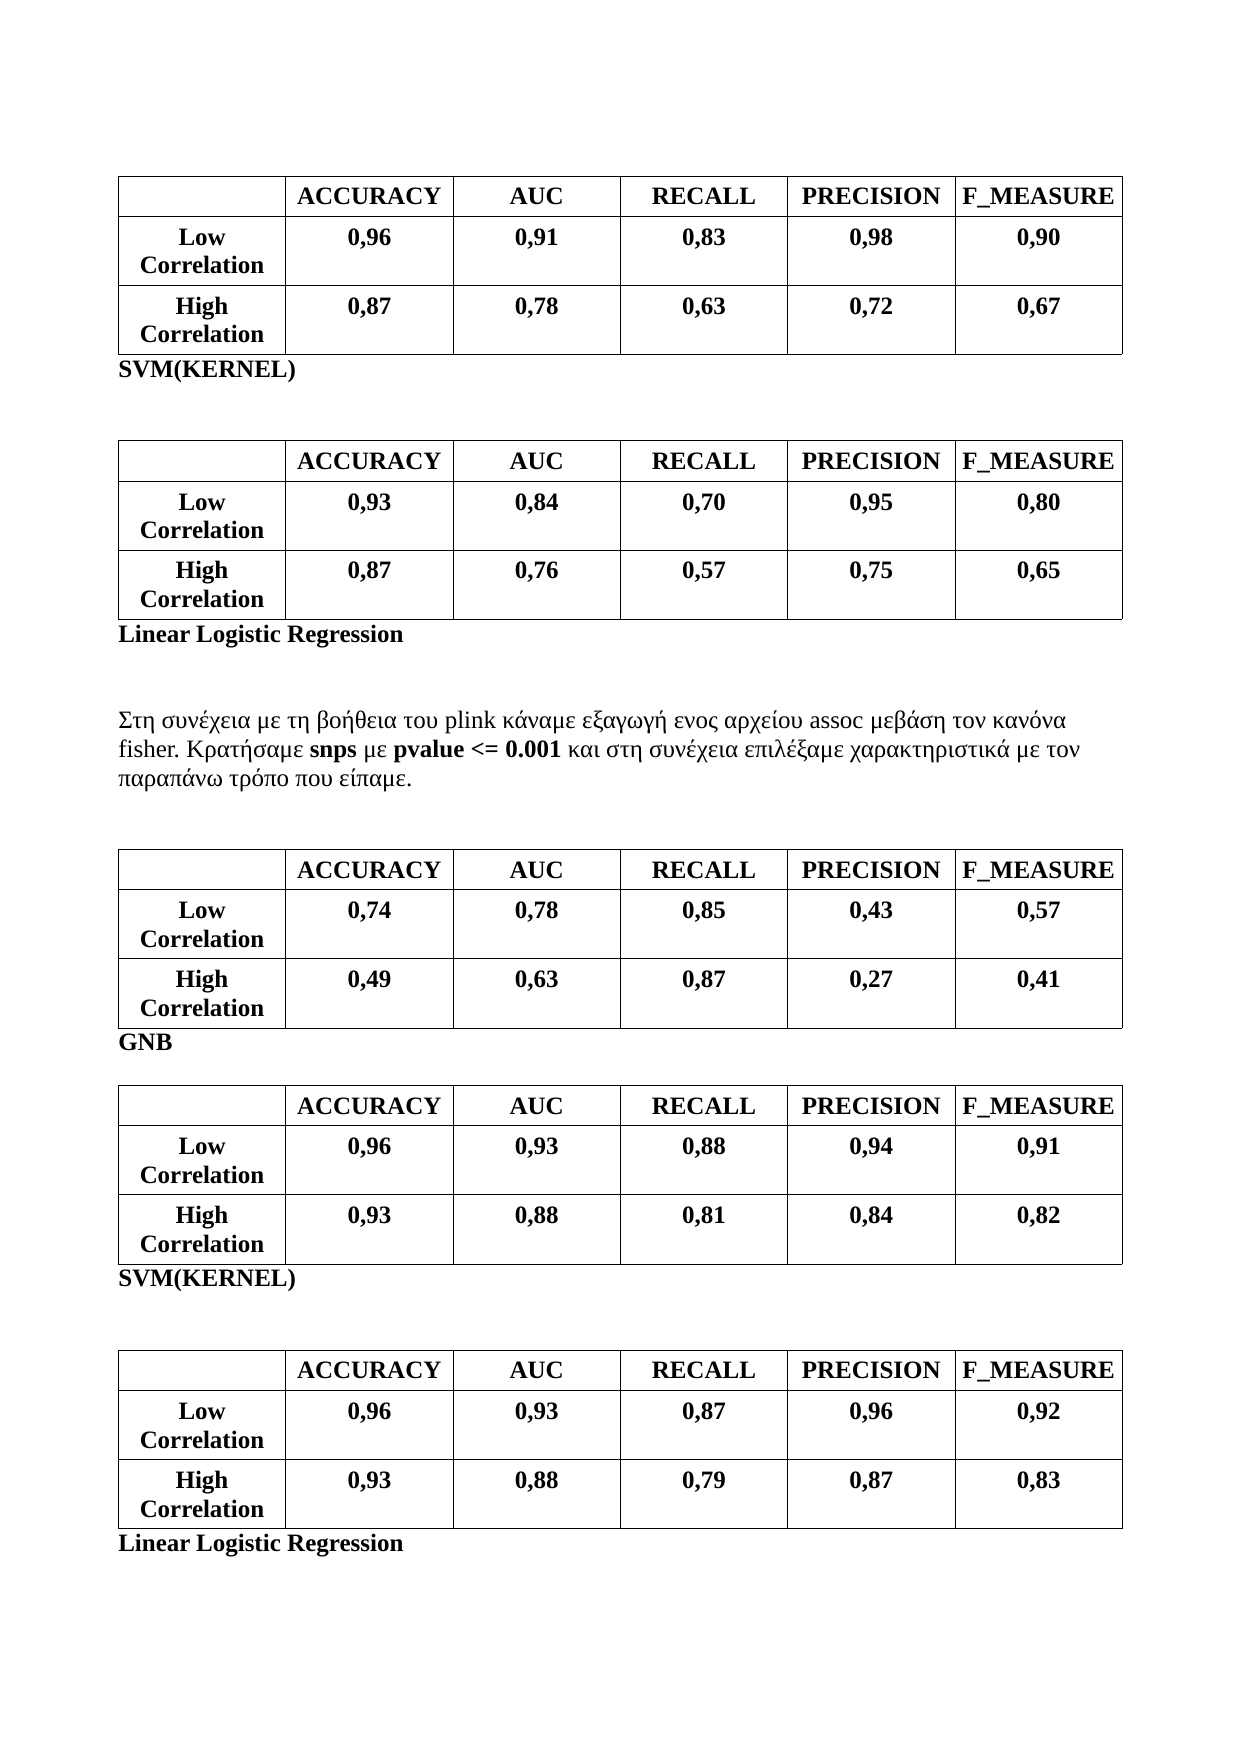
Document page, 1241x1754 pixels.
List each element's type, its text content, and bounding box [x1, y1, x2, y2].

text SVM(KERNEL) [118, 355, 1122, 383]
table_cell 0,87 [286, 551, 453, 619]
table_cell 0,96 [788, 1391, 955, 1459]
table_cell 0,63 [621, 286, 787, 354]
table_header AUC [454, 850, 620, 889]
text SVM(KERNEL) [118, 1265, 1122, 1292]
table_cell 0,94 [788, 1126, 955, 1194]
table_cell 0,87 [286, 286, 453, 354]
table_cell 0,65 [956, 551, 1122, 619]
table_cell 0,79 [621, 1460, 787, 1528]
table_header F_MEASURE [956, 1351, 1122, 1390]
table_cell 0,78 [454, 890, 620, 958]
table_cell 0,96 [286, 1391, 453, 1459]
table_cell 0,67 [956, 286, 1122, 354]
table_cell 0,84 [454, 482, 620, 550]
table_cell 0,85 [621, 890, 787, 958]
table_cell 0,93 [286, 1460, 453, 1528]
table_header [119, 1086, 285, 1125]
text Linear Logistic Regression [118, 1529, 1122, 1557]
table_cell 0,88 [454, 1460, 620, 1528]
table_header AUC [454, 1086, 620, 1125]
table_header F_MEASURE [956, 850, 1122, 889]
table_header RECALL [621, 441, 787, 481]
table_header ACCURACY [286, 441, 453, 481]
table_header [119, 441, 285, 481]
table_header [119, 1351, 285, 1390]
table_cell 0,93 [454, 1391, 620, 1459]
table_cell 0,87 [621, 1391, 787, 1459]
table_cell 0,88 [621, 1126, 787, 1194]
table_header PRECISION [788, 1086, 955, 1125]
table_cell 0,81 [621, 1195, 787, 1263]
table_cell 0,92 [956, 1391, 1122, 1459]
table_header AUC [454, 177, 620, 216]
table_cell Low Correlation [119, 217, 285, 285]
text GNB [118, 1029, 1122, 1056]
table_cell 0,93 [286, 1195, 453, 1263]
table_cell 0,72 [788, 286, 955, 354]
table_cell High Correlation [119, 959, 285, 1027]
table_header F_MEASURE [956, 177, 1122, 216]
table_cell 0,87 [621, 959, 787, 1027]
table_cell Low Correlation [119, 482, 285, 550]
table_cell 0,83 [621, 217, 787, 285]
text Στη συνέχεια με τη βοήθεια του plink κάναμε εξαγωγή ενος αρχείου assoc μεβάση τον κανόνα fisher. Κρατήσαμε snps με pvalue <= 0.001 και στη συνέχεια επιλέξαμε χαρακτηριστικά με τον παραπάνω τρόπο που είπαμε. [118, 705, 1122, 791]
table_cell 0,63 [454, 959, 620, 1027]
table_cell High Correlation [119, 1460, 285, 1528]
table_cell 0,76 [454, 551, 620, 619]
table_header PRECISION [788, 441, 955, 481]
table_header PRECISION [788, 1351, 955, 1390]
table_cell 0,93 [286, 482, 453, 550]
table_header ACCURACY [286, 850, 453, 889]
table_header [119, 850, 285, 889]
table_cell High Correlation [119, 286, 285, 354]
table_cell 0,88 [454, 1195, 620, 1263]
table_cell 0,74 [286, 890, 453, 958]
table_cell 0,84 [788, 1195, 955, 1263]
text Linear Logistic Regression [118, 620, 1122, 648]
table_cell 0,96 [286, 1126, 453, 1194]
table_cell 0,41 [956, 959, 1122, 1027]
table_header F_MEASURE [956, 1086, 1122, 1125]
table_cell 0,91 [956, 1126, 1122, 1194]
table_cell 0,95 [788, 482, 955, 550]
table_cell 0,27 [788, 959, 955, 1027]
table_cell 0,91 [454, 217, 620, 285]
table_cell Low Correlation [119, 1126, 285, 1194]
table_cell 0,90 [956, 217, 1122, 285]
table_header AUC [454, 1351, 620, 1390]
table_cell 0,70 [621, 482, 787, 550]
table_cell High Correlation [119, 551, 285, 619]
table_header RECALL [621, 1351, 787, 1390]
table_cell 0,57 [621, 551, 787, 619]
table_header PRECISION [788, 850, 955, 889]
table_cell Low Correlation [119, 1391, 285, 1459]
table_cell 0,75 [788, 551, 955, 619]
table_header ACCURACY [286, 1086, 453, 1125]
table_cell 0,49 [286, 959, 453, 1027]
table_header RECALL [621, 850, 787, 889]
table_header AUC [454, 441, 620, 481]
table_header RECALL [621, 177, 787, 216]
table_header PRECISION [788, 177, 955, 216]
table_header ACCURACY [286, 177, 453, 216]
table_cell 0,87 [788, 1460, 955, 1528]
table_cell High Correlation [119, 1195, 285, 1263]
table_header F_MEASURE [956, 441, 1122, 481]
table_header ACCURACY [286, 1351, 453, 1390]
table_cell 0,43 [788, 890, 955, 958]
table_cell 0,83 [956, 1460, 1122, 1528]
table_header RECALL [621, 1086, 787, 1125]
table_cell 0,78 [454, 286, 620, 354]
table_cell 0,93 [454, 1126, 620, 1194]
table_cell 0,80 [956, 482, 1122, 550]
table_header [119, 177, 285, 216]
table_cell 0,82 [956, 1195, 1122, 1263]
table_cell 0,57 [956, 890, 1122, 958]
table_cell Low Correlation [119, 890, 285, 958]
table_cell 0,98 [788, 217, 955, 285]
table_cell 0,96 [286, 217, 453, 285]
